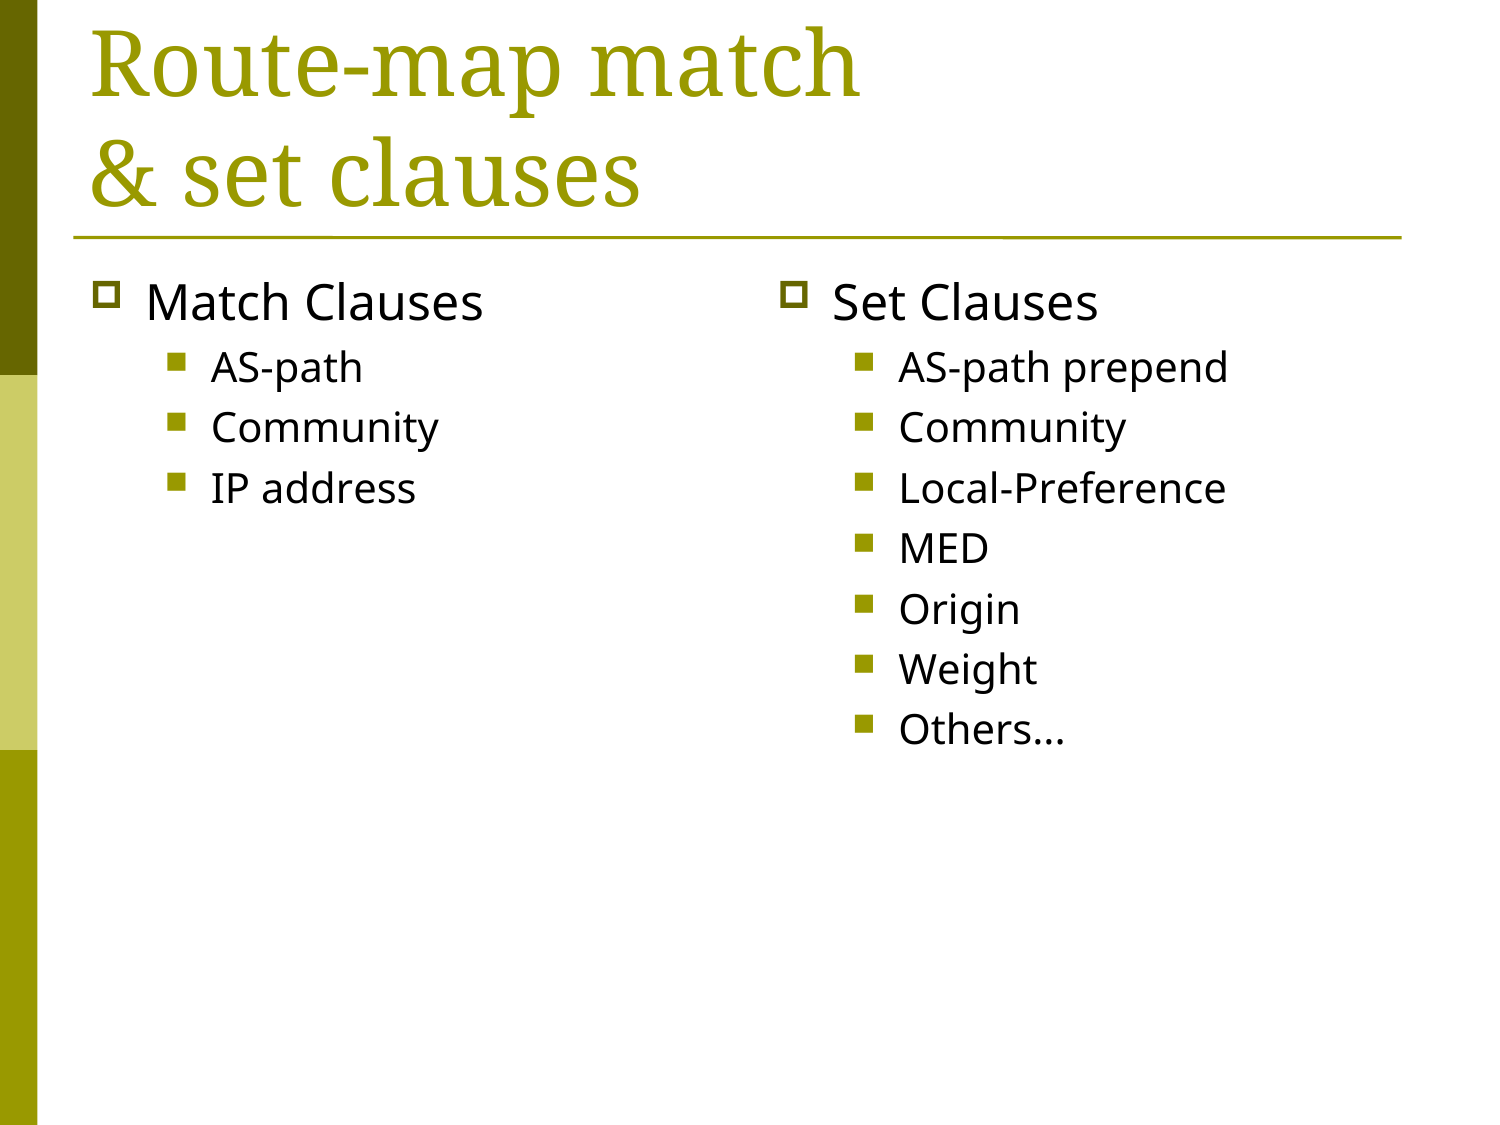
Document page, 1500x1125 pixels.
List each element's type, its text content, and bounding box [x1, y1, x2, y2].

title Route-map match & set clauses [75, 0, 1426, 233]
list Set Clauses AS-path prepend Community Local-Preference MED Origin Weight Others... [762, 262, 1426, 1006]
list Match Clauses AS-path Community IP address [75, 262, 738, 1006]
